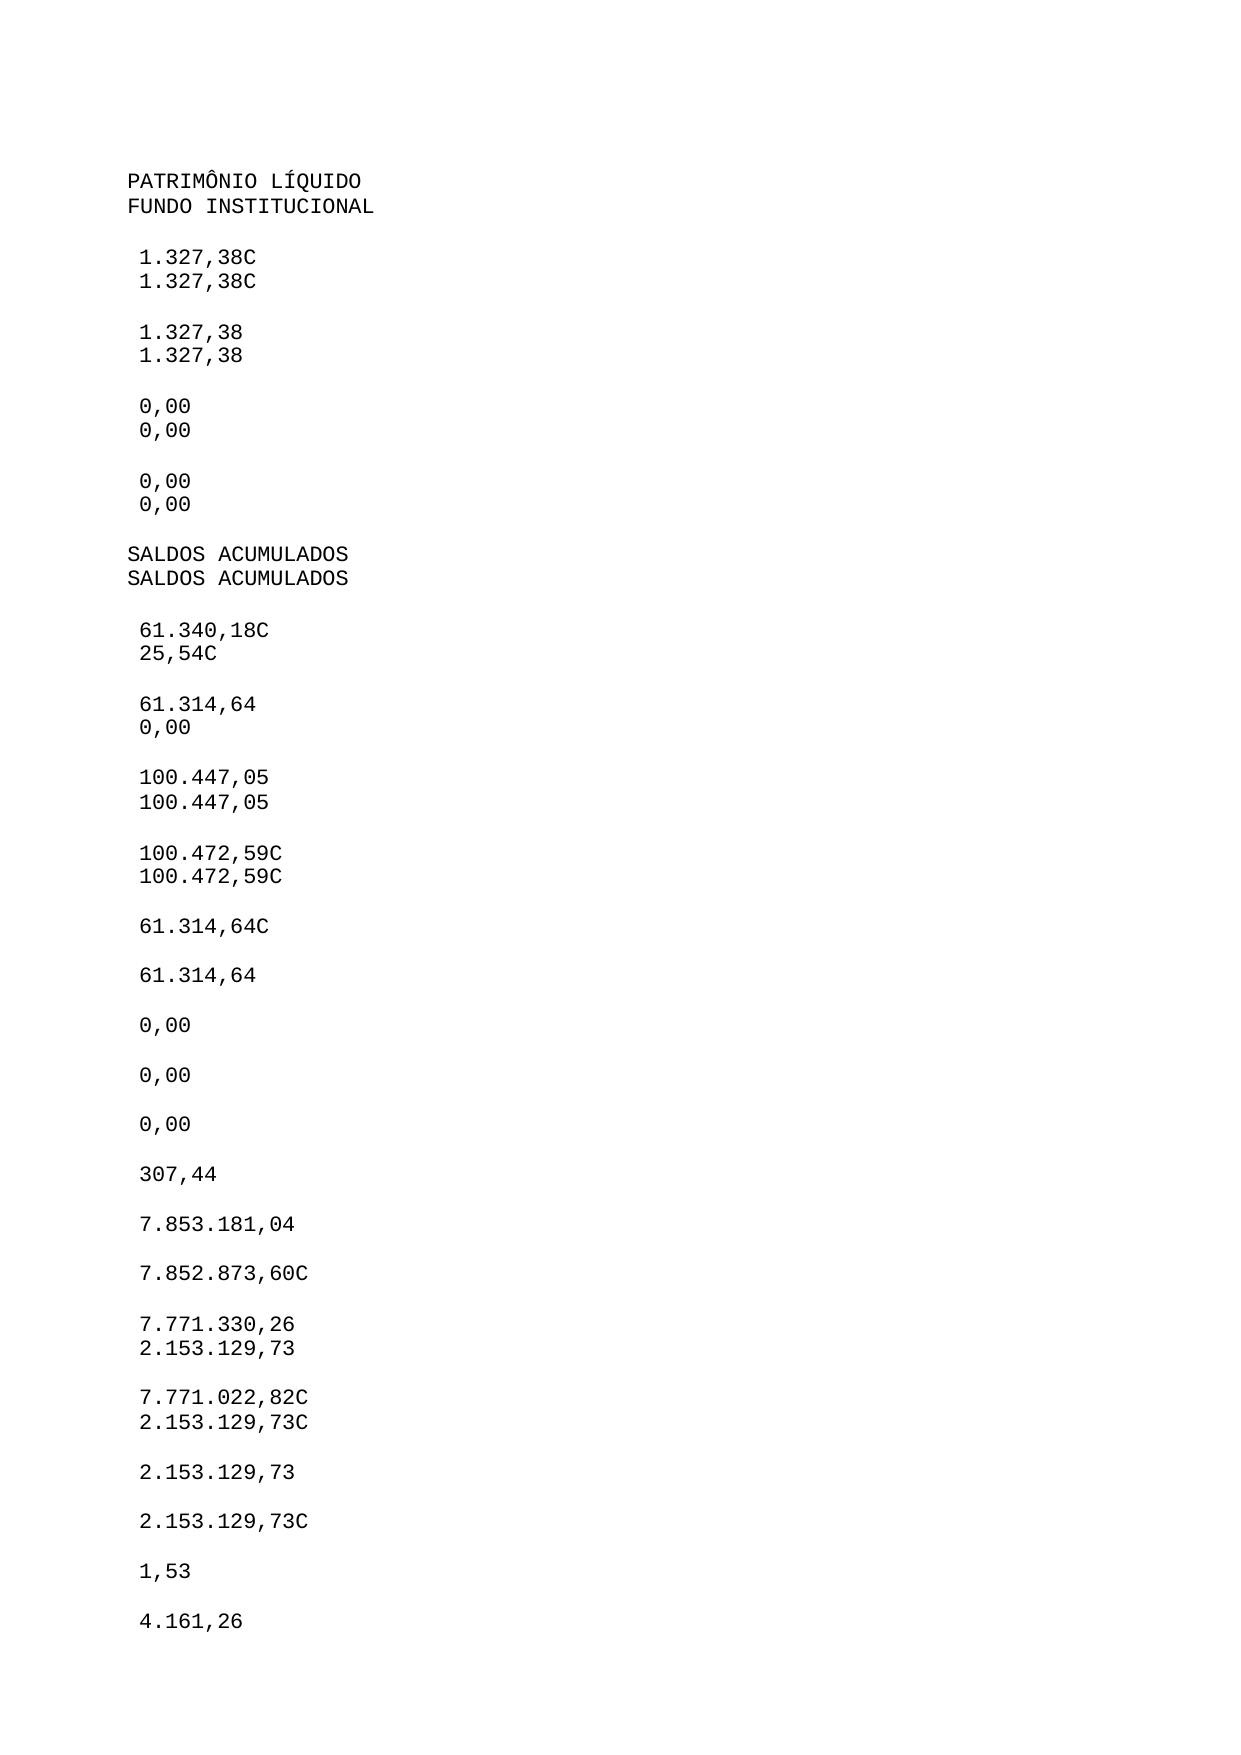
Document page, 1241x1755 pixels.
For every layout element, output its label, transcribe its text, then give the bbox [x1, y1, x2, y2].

text 61.314,64 [139, 964, 1066, 989]
text 0,00 [139, 493, 1066, 518]
text 0,00 [139, 419, 1066, 443]
text 1.327,38 [139, 344, 1066, 369]
text 61.314,64 [139, 692, 1066, 716]
text 0,00 [139, 716, 1066, 741]
text 61.314,64C [139, 915, 1066, 940]
text 1.327,38 [139, 319, 1066, 344]
text 100.472,59C [139, 841, 1066, 865]
text 2.153.129,73C [139, 1411, 1066, 1436]
text 61.340,18C [139, 617, 1066, 642]
text 1.327,38C [139, 245, 1066, 270]
text 0,00 [139, 394, 1066, 419]
text 0,00 [139, 468, 1066, 493]
text 7.852.873,60C [139, 1262, 1066, 1287]
text 0,00 [139, 1064, 1066, 1089]
text 100.447,05 [139, 766, 1066, 791]
text 307,44 [139, 1163, 1066, 1188]
text 0,00 [139, 1014, 1066, 1039]
text 1,53 [139, 1560, 1066, 1585]
text 2.153.129,73 [139, 1461, 1066, 1486]
text 7.771.022,82C [139, 1386, 1066, 1411]
text 1.327,38C [139, 270, 1066, 294]
text 4.161,26 [139, 1610, 1066, 1635]
text 7.771.330,26 [139, 1312, 1066, 1337]
text PATRIMÔNIO LÍQUIDO FUNDO INSTITUCIONAL [127, 171, 389, 220]
text 100.447,05 [139, 791, 1066, 816]
text 2.153.129,73 [139, 1337, 1066, 1362]
text 0,00 [139, 1113, 1066, 1138]
text SALDOS ACUMULADOS SALDOS ACUMULADOS [127, 543, 389, 592]
text 25,54C [139, 642, 1066, 667]
text 100.472,59C [139, 865, 1066, 890]
text 2.153.129,73C [139, 1511, 1066, 1535]
text 7.853.181,04 [139, 1213, 1066, 1238]
